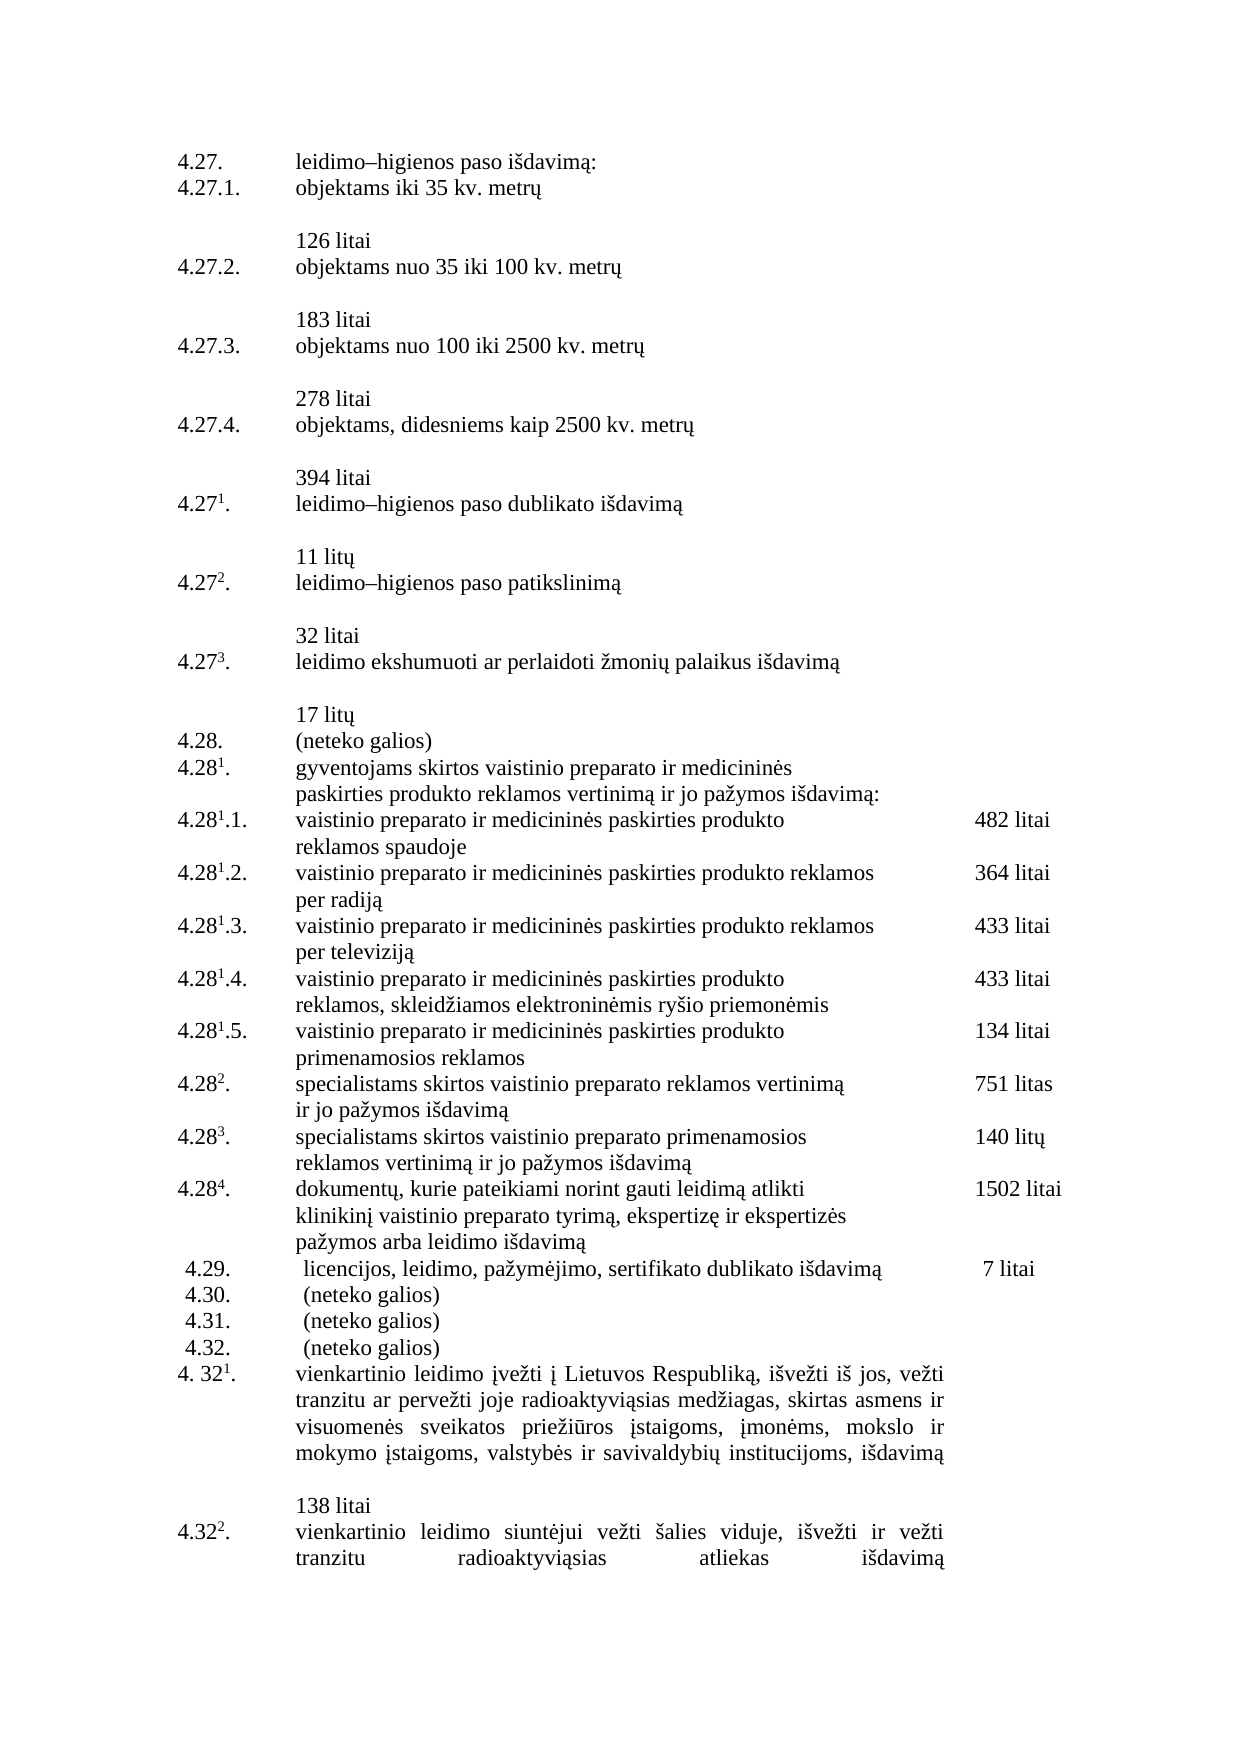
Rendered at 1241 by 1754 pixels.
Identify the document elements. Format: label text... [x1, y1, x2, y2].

table_header 7 litai [971, 1255, 1074, 1281]
text 4.27. leidimo–higienos paso išdavimą: [177, 148, 945, 174]
text 4.28. (neteko galios) [177, 727, 945, 754]
text 4.322. vienkartinio leidimo siuntėjui vežti šalies viduje, išvežti ir vežti tranzitu radioaktyviąsias atliekas išdavimą [177, 1518, 945, 1571]
text paskirties produkto reklamos vertinimą ir jo pažymos išdavimą: [177, 780, 1122, 807]
table_cell [971, 1281, 1074, 1307]
text 4.273. leidimo ekshumuoti ar perlaidoti žmonių palaikus išdavimą 17 litų [177, 648, 945, 727]
text 4.27.3. objektams nuo 100 iki 2500 kv. metrų 278 litai [177, 332, 945, 411]
text 4.283. specialistams skirtos vaistinio preparato primenamosios 140 litų [177, 1123, 1122, 1149]
table_cell [971, 1334, 1074, 1360]
table_cell (neteko galios) [292, 1334, 971, 1360]
text reklamos spaudoje [177, 833, 1122, 859]
text 4.282. specialistams skirtos vaistinio preparato reklamos vertinimą 751 litas [177, 1070, 1122, 1096]
text 4.281.2. vaistinio preparato ir medicininės paskirties produkto reklamos 364 litai [177, 859, 1122, 886]
table_cell 4.32. [174, 1334, 292, 1360]
text reklamos vertinimą ir jo pažymos išdavimą [177, 1149, 1122, 1176]
text 4.281.3. vaistinio preparato ir medicininės paskirties produkto reklamos 433 litai [177, 912, 1122, 938]
text per televiziją [177, 938, 1122, 965]
table_cell (neteko galios) [292, 1281, 971, 1307]
table_cell 4.30. [174, 1281, 292, 1307]
text 4.27.1. objektams iki 35 kv. metrų 126 litai [177, 174, 945, 253]
text 4.281.5. vaistinio preparato ir medicininės paskirties produkto 134 litai [177, 1017, 1122, 1044]
text 4.281.1. vaistinio preparato ir medicininės paskirties produkto 482 litai [177, 807, 1122, 833]
text primenamosios reklamos [177, 1044, 1122, 1070]
text ir jo pažymos išdavimą [177, 1096, 1122, 1123]
text 4.284. dokumentų, kurie pateikiami norint gauti leidimą atlikti 1502 litai [177, 1176, 1122, 1202]
text reklamos, skleidžiamos elektroninėmis ryšio priemonėmis [177, 991, 1122, 1017]
text 4.281. gyventojams skirtos vaistinio preparato ir medicininės [177, 754, 1122, 780]
text per radiją [177, 886, 1122, 912]
text 4.272. leidimo–higienos paso patikslinimą 32 litai [177, 569, 945, 648]
table_header licencijos, leidimo, pažymėjimo, sertifikato dublikato išdavimą [292, 1255, 971, 1281]
subtitle 4. 321. vienkartinio leidimo įvežti į Lietuvos Respubliką, išvežti iš jos, vežti tranzitu ar pervežti joje radioaktyviąsias medžiagas, skirtas asmens ir visuomenės sveikatos priežiūros įstaigoms, įmonėms, mokslo ir mokymo įstaigoms, valstybės ir savivaldybių institucijoms, išdavimą 138 litai [177, 1360, 945, 1518]
text klinikinį vaistinio preparato tyrimą, ekspertizę ir ekspertizės [177, 1202, 1122, 1228]
table_header 4.29. [174, 1255, 292, 1281]
text 4.271. leidimo–higienos paso dublikato išdavimą 11 litų [177, 490, 945, 569]
table_cell (neteko galios) [292, 1307, 971, 1334]
table_cell [971, 1307, 1074, 1334]
table_cell 4.31. [174, 1307, 292, 1334]
text 4.281.4. vaistinio preparato ir medicininės paskirties produkto 433 litai [177, 965, 1122, 991]
text 4.27.4. objektams, didesniems kaip 2500 kv. metrų 394 litai [177, 411, 945, 490]
text 4.27.2. objektams nuo 35 iki 100 kv. metrų 183 litai [177, 253, 945, 332]
text pažymos arba leidimo išdavimą [177, 1228, 945, 1254]
